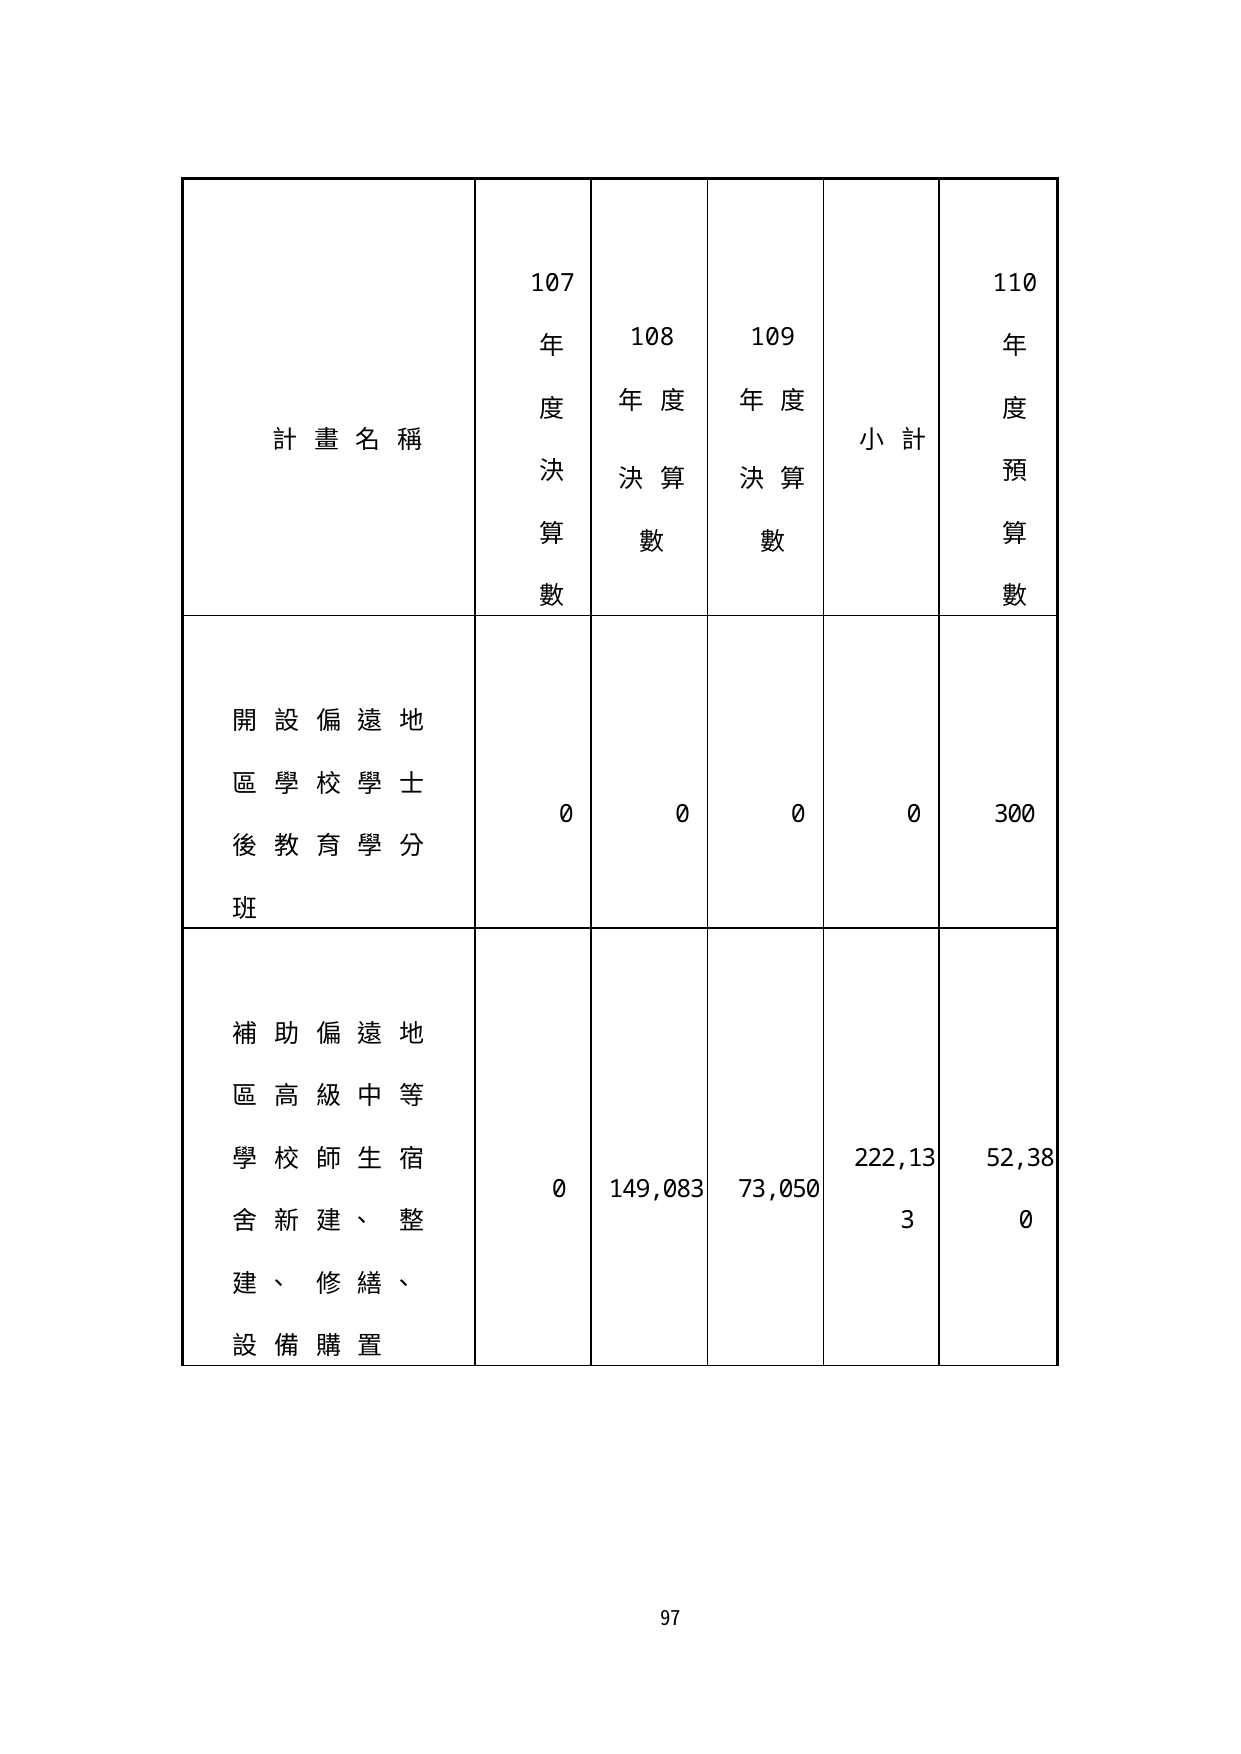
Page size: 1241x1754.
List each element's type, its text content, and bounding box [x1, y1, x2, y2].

table_header 小計 [824, 180, 938, 615]
table_cell 222,133 [824, 929, 938, 1365]
table_cell 0 [708, 616, 823, 927]
table_cell 0 [824, 616, 938, 927]
table_header 計畫名稱 [184, 180, 474, 615]
table_cell 0 [476, 616, 590, 927]
table_header 107年度 決算數 [476, 180, 590, 615]
table_header 108年度 決算數 [592, 180, 707, 615]
table_cell 0 [592, 616, 707, 927]
table_cell 開設偏遠地區學校學士後教育學分班 [184, 616, 474, 927]
table_cell 149,083 [592, 929, 707, 1365]
table_cell 52,380 [940, 929, 1056, 1365]
table_cell 補助偏遠地區高級中等學校師生宿舍新建、整建、修繕、設備購置 [184, 929, 474, 1365]
table_cell 300 [940, 616, 1056, 927]
table_cell 73,050 [708, 929, 823, 1365]
table_header 110年度 預算數 [940, 180, 1056, 615]
table_header 109年度 決算數 [708, 180, 823, 615]
table_cell 0 [476, 929, 590, 1365]
